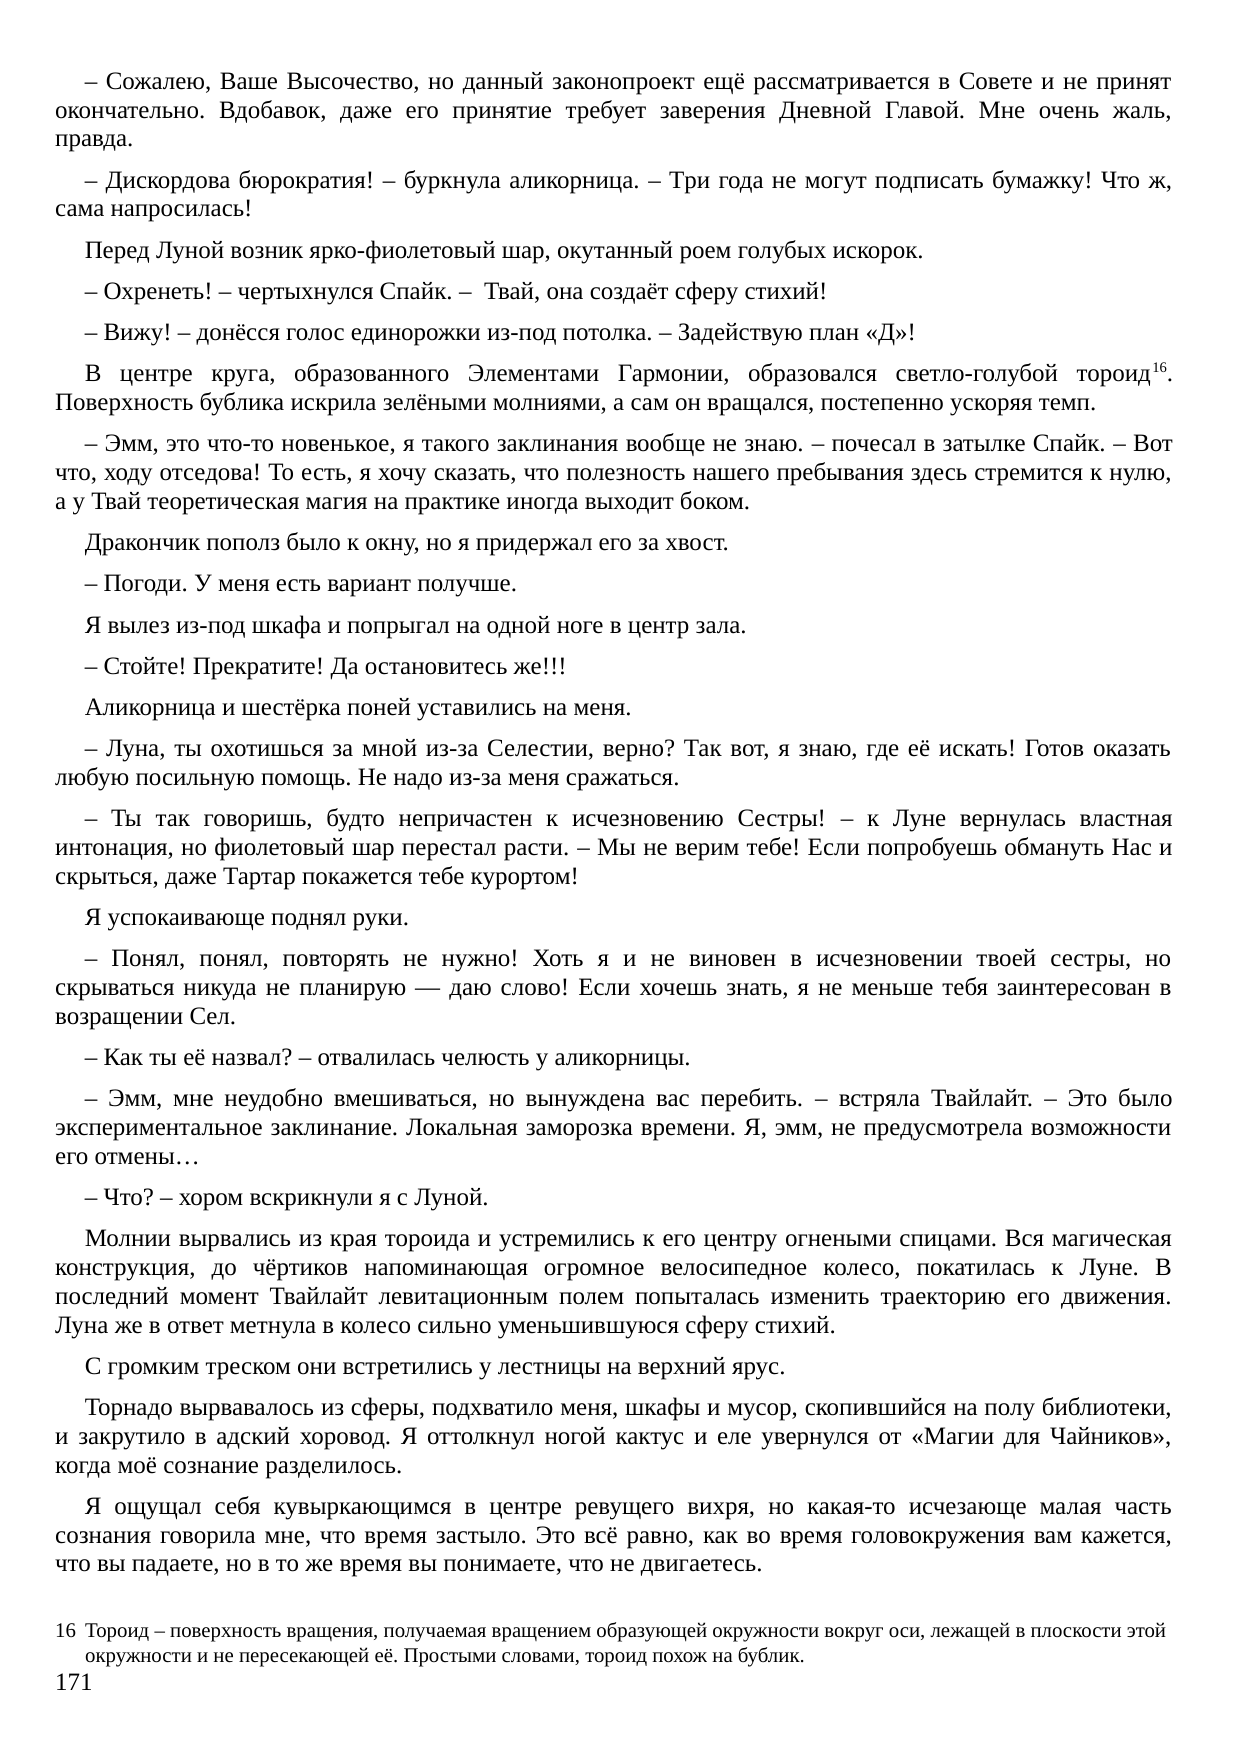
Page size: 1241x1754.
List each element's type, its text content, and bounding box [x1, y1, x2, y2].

text Я вылез из-под шкафа и попрыгал на одной ноге в центр зала. [55, 610, 1173, 638]
text – Сожалею, Ваше Высочество, но данный законопроект ещё рассматривается в Совете и не принят окончательно. Вдобавок, даже его принятие требует заверения Дневной Главой. Мне очень жаль, правда. [55, 66, 1173, 152]
text – Эмм, это что-то новенькое, я такого заклинания вообще не знаю. – почесал в затылке Спайк. – Вот что, ходу отседова! То есть, я хочу сказать, что полезность нашего пребывания здесь стремится к нулю, а у Твай теоретическая магия на практике иногда выходит боком. [55, 428, 1173, 515]
text С громким треском они встретились у лестницы на верхний ярус. [55, 1351, 1173, 1380]
text Торнадо вырвавалось из сферы, подхватило меня, шкафы и мусор, скопившийся на полу библиотеки, и закрутило в адский хоровод. Я оттолкнул ногой кактус и еле увернулся от «Магии для Чайников», когда моё сознание разделилось. [55, 1392, 1173, 1478]
text Тороид – поверхность вращения, получаемая вращением образующей окружности вокруг оси, лежащей в плоскости этой окружности и не пересекающей её. Простыми словами, тороид похож на бублик. [55, 1618, 1173, 1667]
text Перед Луной возник ярко-фиолетовый шар, окутанный роем голубых искорок. [55, 235, 1173, 263]
text Молнии вырвались из края тороида и устремились к его центру огнеными спицами. Вся магическая конструкция, до чёртиков напоминающая огромное велосипедное колесо, покатилась к Луне. В последний момент Твайлайт левитационным полем попыталась изменить траекторию его движения. Луна же в ответ метнула в колесо сильно уменьшившуюся сферу стихий. [55, 1223, 1173, 1338]
text – Что? – хором вскрикнули я с Луной. [55, 1182, 1173, 1211]
text – Как ты её назвал? – отвалилась челюсть у аликорницы. [55, 1042, 1173, 1071]
text – Луна, ты охотишься за мной из-за Селестии, верно? Так вот, я знаю, где её искать! Готов оказать любую посильную помощь. Не надо из-за меня сражаться. [55, 733, 1173, 791]
text Дракончик пополз было к окну, но я придержал его за хвост. [55, 527, 1173, 556]
text Аликорница и шестёрка поней уставились на меня. [55, 692, 1173, 721]
text – Эмм, мне неудобно вмешиваться, но вынуждена вас перебить. – встряла Твайлайт. – Это было экспериментальное заклинание. Локальная заморозка времени. Я, эмм, не предусмотрела возможности его отмены… [55, 1083, 1173, 1170]
text – Ты так говоришь, будто непричастен к исчезновению Сестры! – к Луне вернулась властная интонация, но фиолетовый шар перестал расти. – Мы не верим тебе! Если попробуешь обмануть Нас и скрыться, даже Тартар покажется тебе курортом! [55, 803, 1173, 890]
text – Погоди. У меня есть вариант получше. [55, 568, 1173, 597]
text – Дискордова бюрократия! – буркнула аликорница. – Три года не могут подписать бумажку! Что ж, сама напросилась! [55, 165, 1173, 222]
text Я успокаивающе поднял руки. [55, 902, 1173, 931]
text – Охренеть! – чертыхнулся Спайк. – Твай, она создаёт сферу стихий! [55, 276, 1173, 305]
text – Вижу! – донёсся голос единорожки из-под потолка. – Задействую план «Д»! [55, 317, 1173, 346]
text В центре круга, образованного Элементами Гармонии, образовался светло-голубой тороид. Поверхность бублика искрила зелёными молниями, а сам он вращался, постепенно ускоряя темп. [55, 358, 1173, 416]
text – Стойте! Прекратите! Да остановитесь же!!! [55, 651, 1173, 680]
text – Понял, понял, повторять не нужно! Хоть я и не виновен в исчезновении твоей сестры, но скрываться никуда не планирую — даю слово! Если хочешь знать, я не меньше тебя заинтересован в возращении Сел. [55, 943, 1173, 1030]
text Я ощущал себя кувыркающимся в центре ревущего вихря, но какая-то исчезающе малая часть сознания говорила мне, что время застыло. Это всё равно, как во время головокружения вам кажется, что вы падаете, но в то же время вы понимаете, что не двигаетесь. [55, 1491, 1173, 1577]
